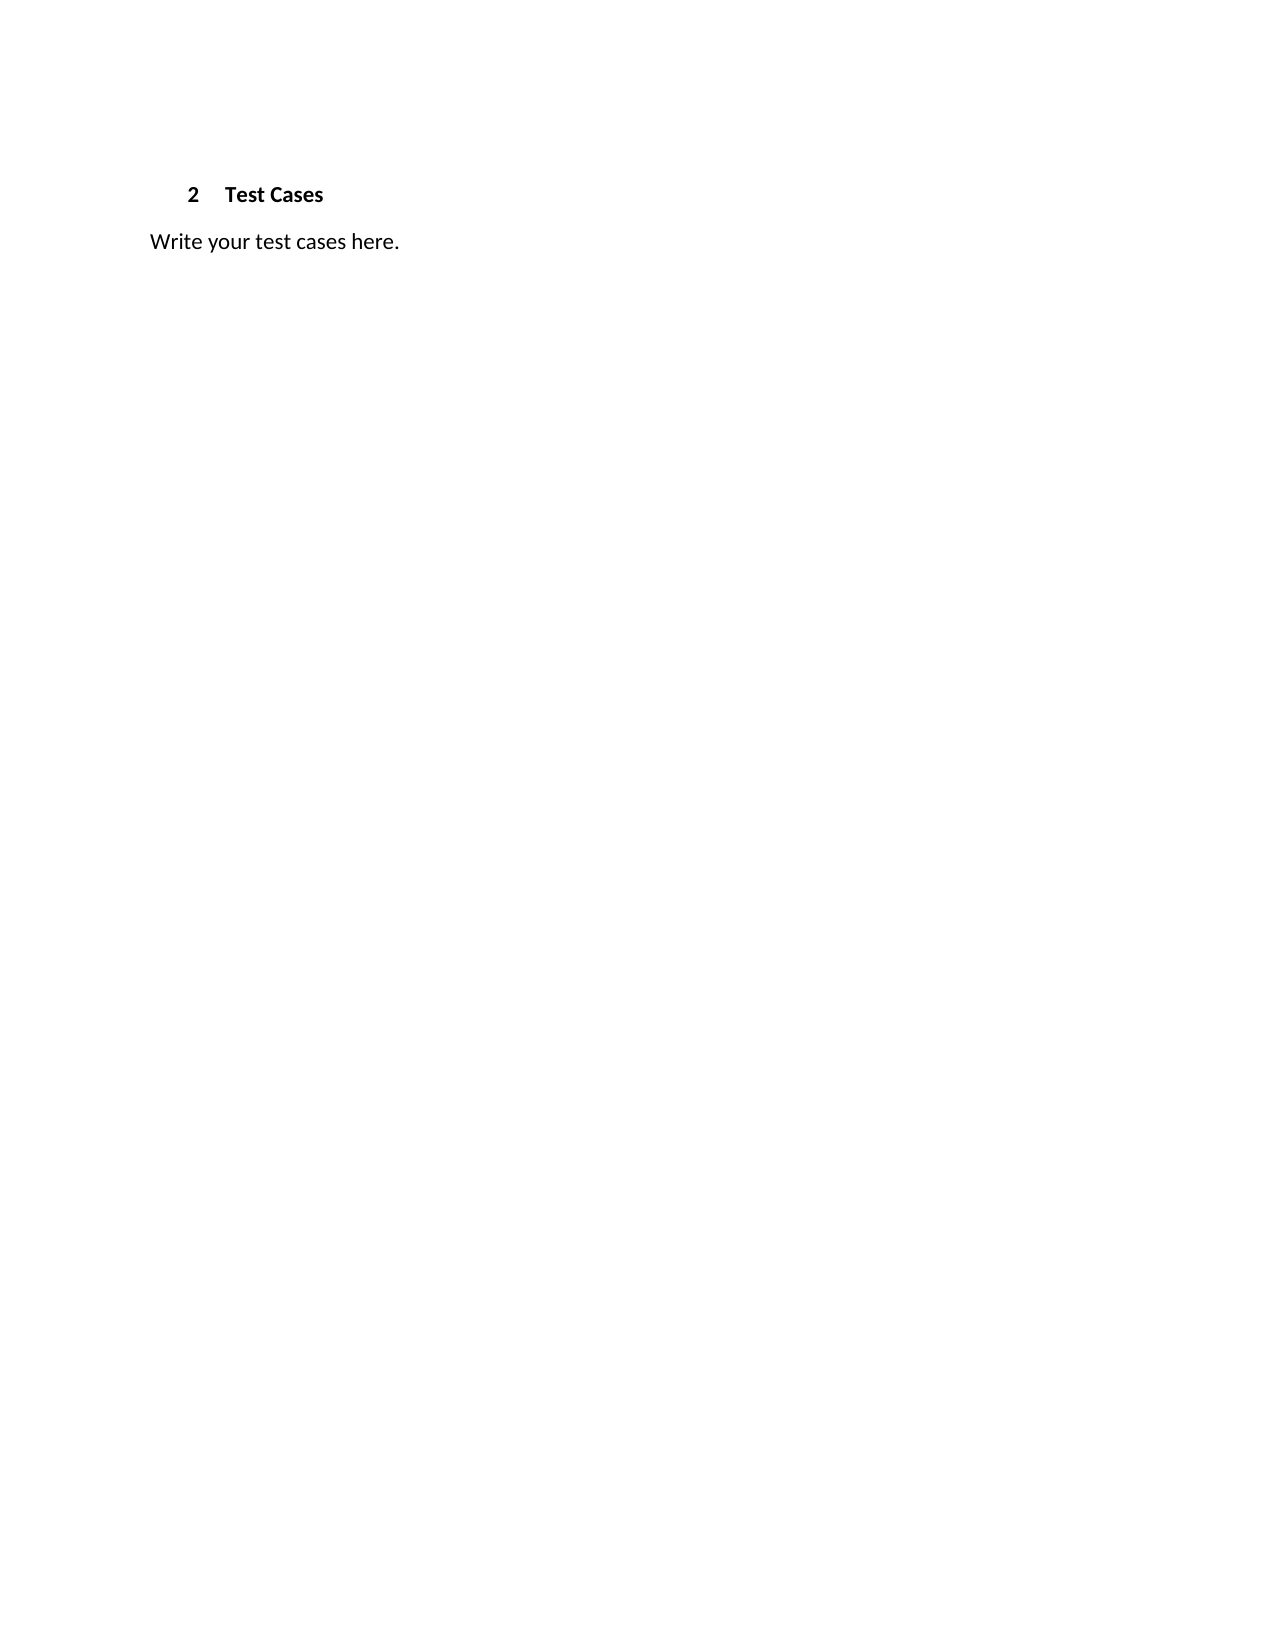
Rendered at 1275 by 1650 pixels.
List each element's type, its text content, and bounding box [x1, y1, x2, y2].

text Write your test cases here. [150, 227, 1125, 255]
list Test Cases [187, 180, 1125, 208]
